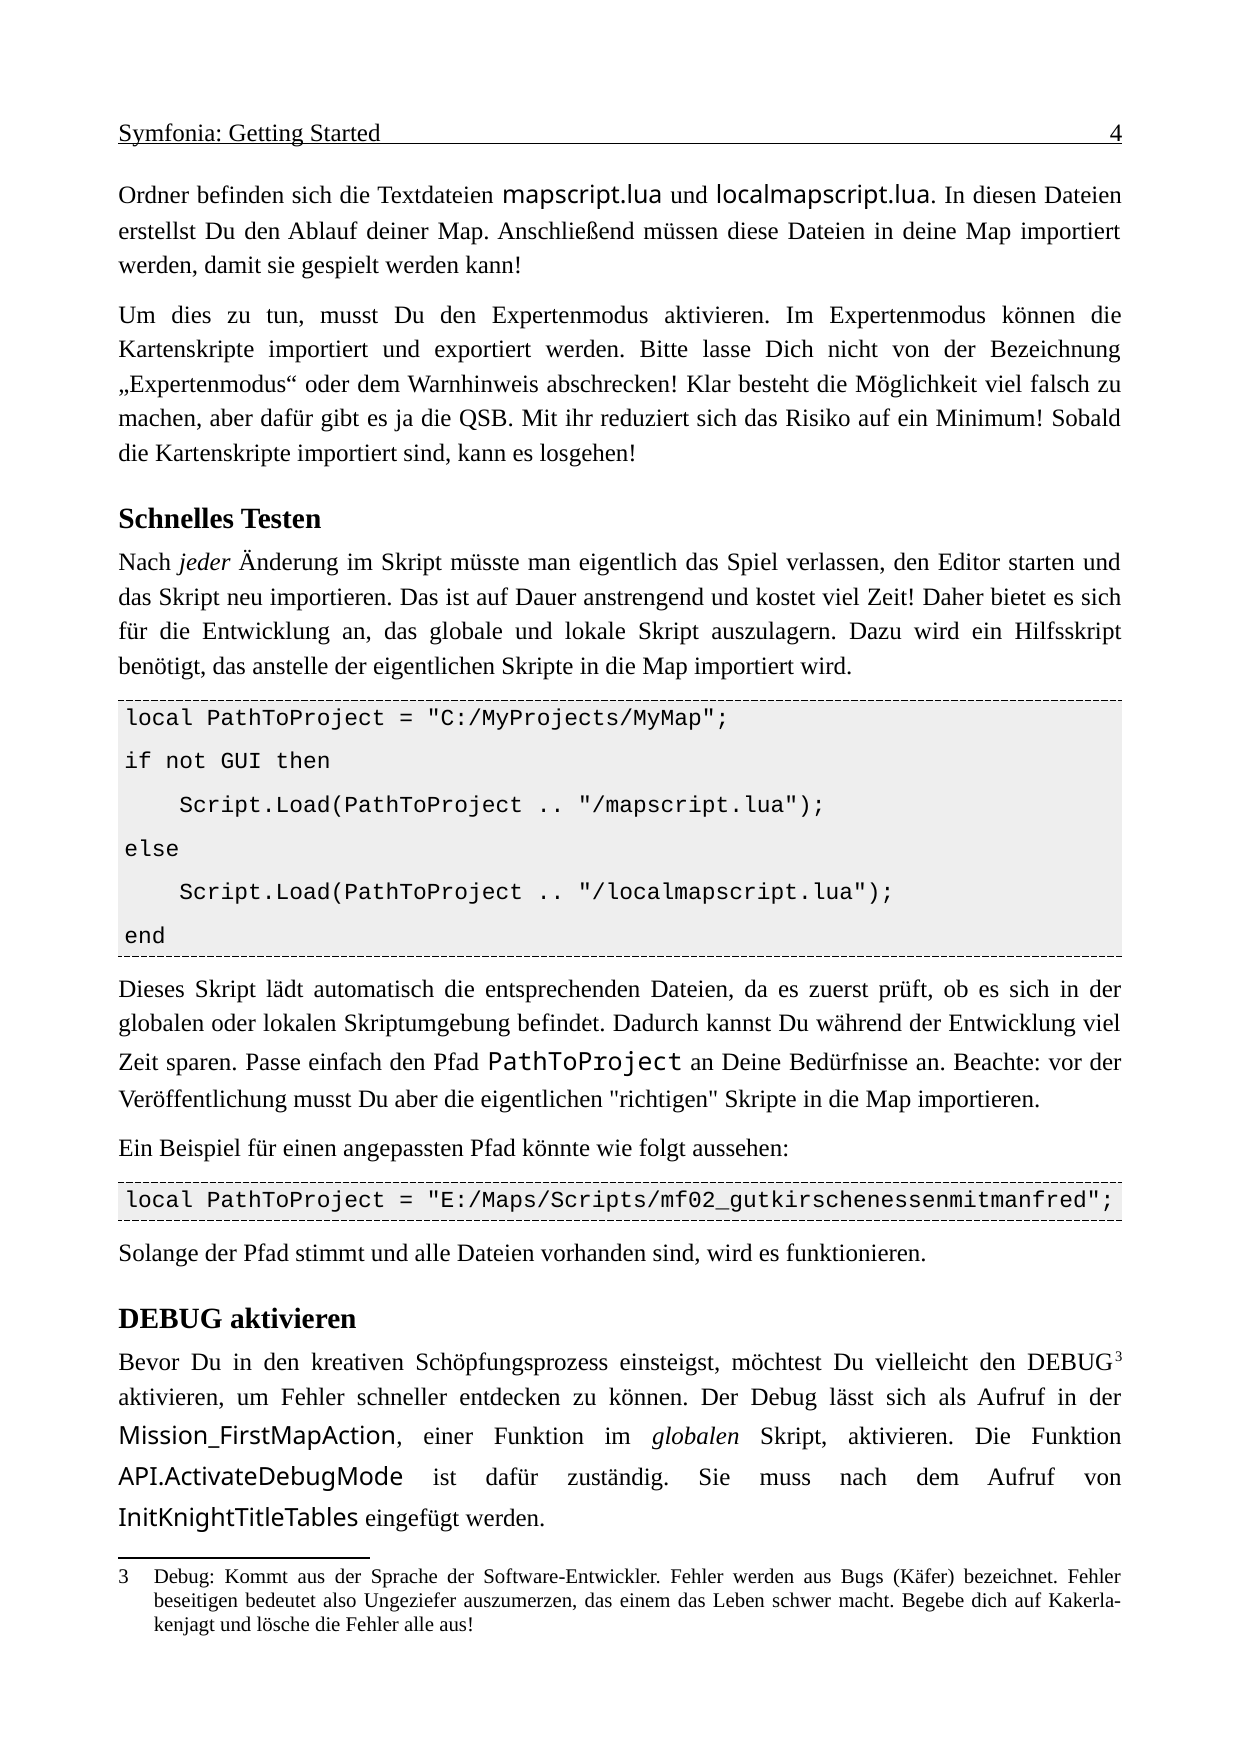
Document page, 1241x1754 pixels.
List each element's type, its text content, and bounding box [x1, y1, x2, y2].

text Nach jeder Änderung im Skript müsste man eigentlich das Spiel verlassen, den Editor starten und das Skript neu importieren. Das ist auf Dauer anstrengend und kostet viel Zeit! Daher bietet es sich für die Entwicklung an, das globale und lokale Skript auszulagern. Dazu wird ein Hilfsskript benötigt, das anstelle der eigentlichen Skripte in die Map importiert wird. [118, 547, 1122, 680]
text Ordner befinden sich die Textdateien mapscript.lua und localmapscript.lua. In diesen Dateien erstellst Du den Ablauf deiner Map. Anschließend müssen diese Dateien in deine Map importiert werden, damit sie gespielt werden kann! [118, 176, 1122, 279]
text Script.Load(PathToProject .. "/mapscript.lua"); [118, 787, 1122, 819]
text Bevor Du in den kreativen Schöpfungsprozess einsteigst, möchtest Du vielleicht den DEBUG aktivieren, um Fehler schneller entdecken zu können. Der Debug lässt sich als Aufruf in der Mission_FirstMapAction, einer Funktion im globalen Skript, aktivieren. Die Funktion API.ActivateDebugMode ist dafür zuständig. Sie muss nach dem Aufruf von InitKnightTitleTables eingefügt werden. [118, 1347, 1122, 1533]
text Solange der Pfad stimmt und alle Dateien vorhanden sind, wird es funktionieren. [118, 1238, 1122, 1266]
text Debug: Kommt aus der Sprache der Software-Entwickler. Fehler werden aus Bugs (Käfer) bezeichnet. Fehler beseitigen bedeutet also Ungeziefer auszumerzen, das einem das Leben schwer macht. Begebe dich auf Kakerla-kenjagt und lösche die Fehler alle aus! [118, 1564, 1122, 1636]
text Ein Beispiel für einen angepassten Pfad könnte wie folgt aussehen: [118, 1133, 1122, 1162]
text else [118, 831, 1122, 863]
text local PathToProject = "C:/MyProjects/MyMap"; [118, 700, 1122, 732]
text if not GUI then [118, 744, 1122, 776]
text end [118, 918, 1122, 956]
text Script.Load(PathToProject .. "/localmapscript.lua"); [118, 874, 1122, 907]
subtitle Schnelles Testen [118, 501, 1122, 535]
text Um dies zu tun, musst Du den Expertenmodus aktivieren. Im Expertenmodus können die Kartenskripte importiert und exportiert werden. Bitte lasse Dich nicht von der Bezeichnung „Expertenmodus“ oder dem Warnhinweis abschrecken! Klar besteht die Möglichkeit viel falsch zu machen, aber dafür gibt es ja die QSB. Mit ihr reduziert sich das Risiko auf ein Minimum! Sobald die Kartenskripte importiert sind, kann es losgehen! [118, 300, 1122, 466]
subtitle DEBUG aktivieren [118, 1301, 1122, 1335]
text Dieses Skript lädt automatisch die entsprechenden Dateien, da es zuerst prüft, ob es sich in der globalen oder lokalen Skriptumgebung befindet. Dadurch kannst Du während der Entwicklung viel Zeit sparen. Passe einfach den Pfad PathToProject an Deine Bedürfnisse an. Beachte: vor der Veröffentlichung musst Du aber die eigentlichen "richtigen" Skripte in die Map importieren. [118, 974, 1122, 1112]
text local PathToProject = "E:/Maps/Scripts/mf02_gutkirschenessenmitmanfred"; [118, 1182, 1122, 1220]
